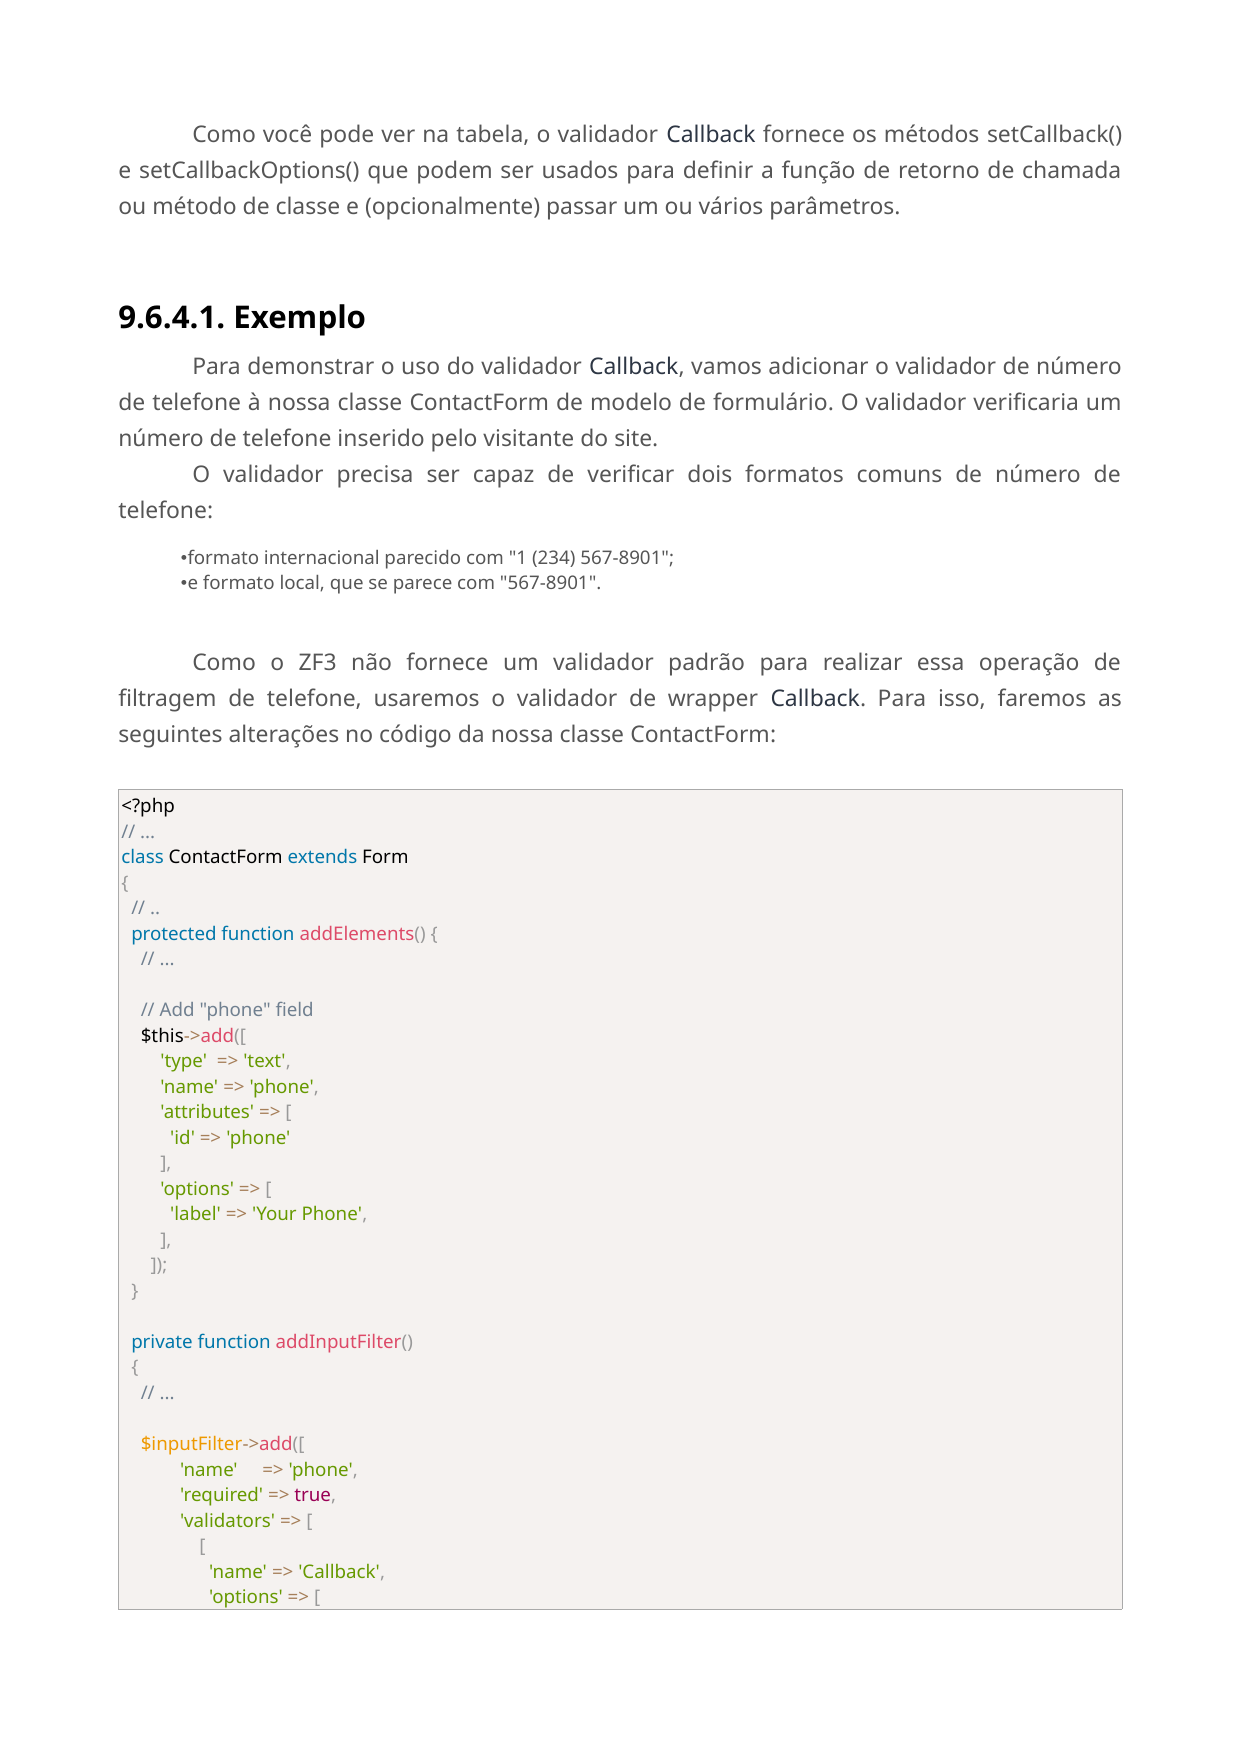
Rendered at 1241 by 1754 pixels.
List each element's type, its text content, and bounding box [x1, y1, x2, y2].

text $this->add([ [119, 1019, 1122, 1044]
text 'type' => 'text', [119, 1044, 1122, 1070]
text Como o ZF3 não fornece um validador padrão para realizar essa operação de filtragem de telefone, usaremos o validador de wrapper Callback. Para isso, faremos as seguintes alterações no código da nossa classe ContactForm: [118, 646, 1122, 749]
text { [119, 866, 1122, 891]
text } [119, 1274, 1122, 1300]
text // ... [119, 942, 1122, 968]
text 'required' => true, [119, 1478, 1122, 1504]
text 'attributes' => [ [119, 1096, 1122, 1121]
text 'validators' => [ [119, 1504, 1122, 1529]
text 'options' => [ [119, 1172, 1122, 1198]
text 'label' => 'Your Phone', [119, 1198, 1122, 1223]
text 'id' => 'phone' [119, 1121, 1122, 1147]
subtitle 9.6.4.1. Exemplo [118, 295, 1122, 337]
list e formato local, que se parece com "567-8901". [118, 569, 1122, 595]
text 'options' => [ [119, 1581, 1122, 1609]
text ], [119, 1223, 1122, 1249]
text [ [119, 1529, 1122, 1555]
text // Add "phone" field [119, 993, 1122, 1019]
text 'name' => 'Callback', [119, 1555, 1122, 1581]
text 'name' => 'phone', [119, 1453, 1122, 1478]
text ], [119, 1147, 1122, 1172]
text O validador precisa ser capaz de verificar dois formatos comuns de número de telefone: [118, 458, 1122, 525]
text class ContactForm extends Form [119, 840, 1122, 866]
text // ... [119, 815, 1122, 840]
text protected function addElements() { [119, 917, 1122, 942]
text // ... [119, 1376, 1122, 1402]
text $inputFilter->add([ [119, 1427, 1122, 1453]
text Para demonstrar o uso do validador Callback, vamos adicionar o validador de número de telefone à nossa classe ContactForm de modelo de formulário. O validador verificaria um número de telefone inserido pelo visitante do site. [118, 350, 1122, 453]
text Como você pode ver na tabela, o validador Callback fornece os métodos setCallback() e setCallbackOptions() que podem ser usados para definir a função de retorno de chamada ou método de classe e (opcionalmente) passar um ou vários parâmetros. [118, 118, 1122, 221]
text <?php [119, 790, 1122, 815]
text private function addInputFilter() [119, 1325, 1122, 1351]
text // .. [119, 891, 1122, 917]
list formato internacional parecido com "1 (234) 567-8901"; [118, 544, 1122, 569]
text 'name' => 'phone', [119, 1070, 1122, 1096]
text ]); [119, 1249, 1122, 1274]
text { [119, 1351, 1122, 1376]
